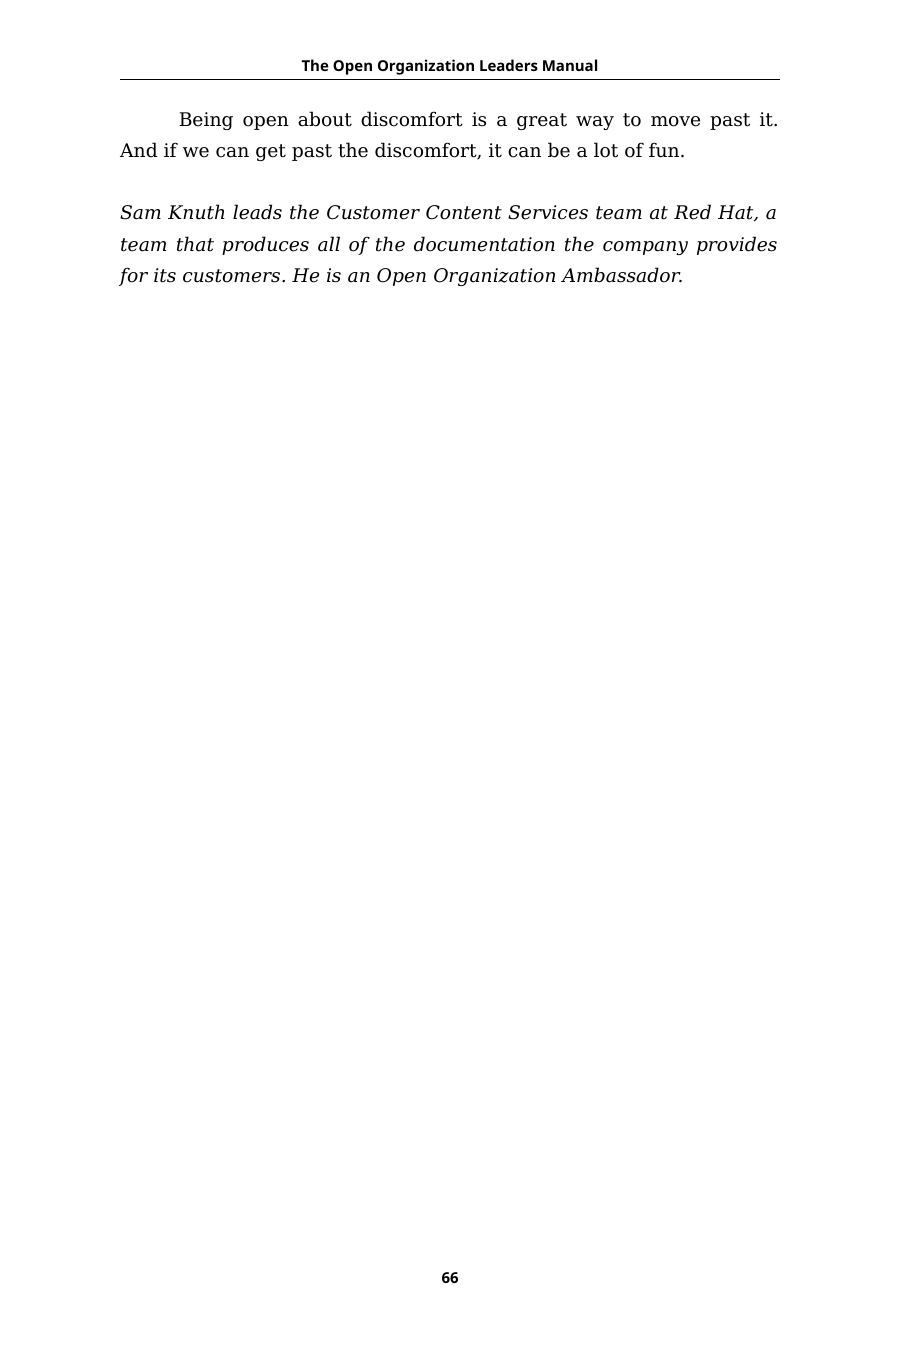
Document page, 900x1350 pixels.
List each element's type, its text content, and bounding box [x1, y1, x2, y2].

text Sam Knuth leads the Customer Content Services team at Red Hat, a team that produces all of the documentation the company provides for its customers. He is an Open Organization Ambassador. [120, 202, 780, 287]
text Being open about discomfort is a great way to move past it. And if we can get past the discomfort, it can be a lot of fun. [120, 109, 780, 162]
